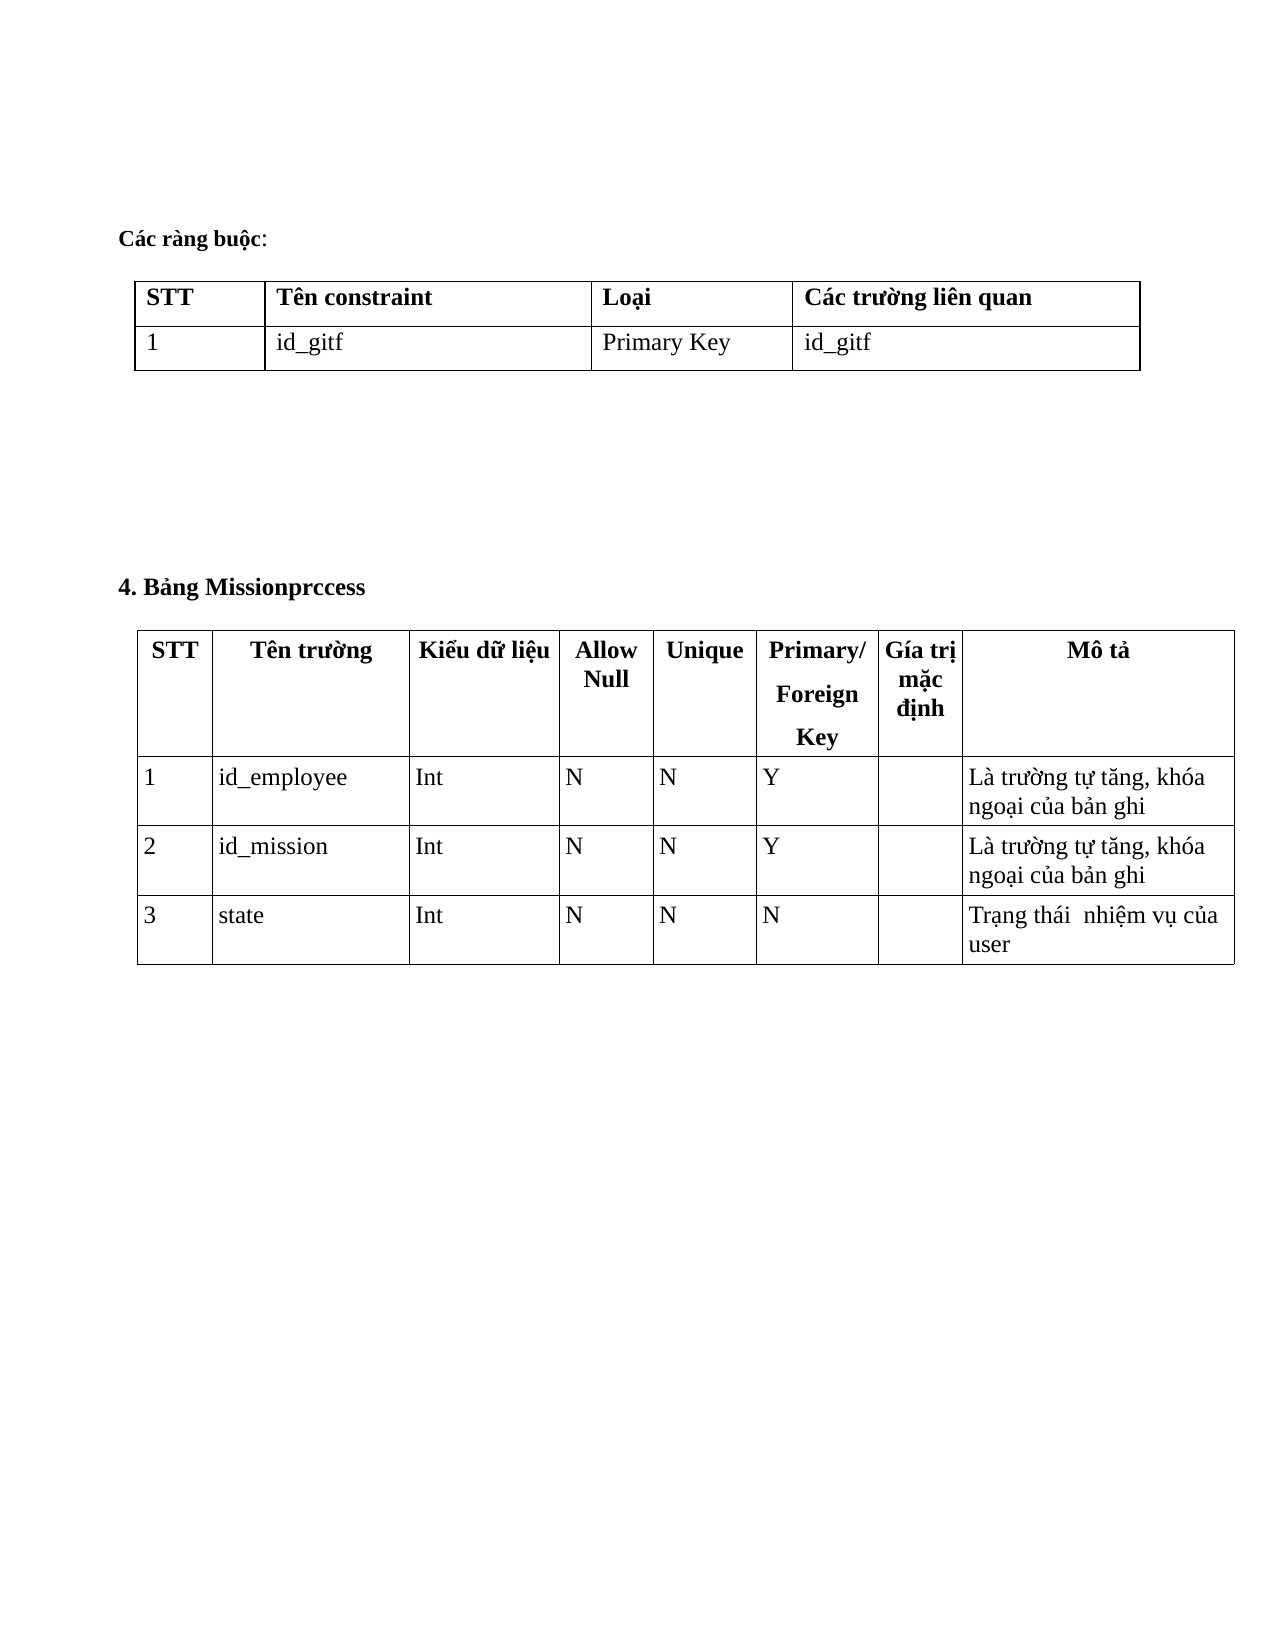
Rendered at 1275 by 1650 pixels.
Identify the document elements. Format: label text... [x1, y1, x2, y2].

table_header Tên constraint [266, 282, 591, 326]
table_header Mô tả [963, 631, 1234, 756]
table_cell Là trường tự tăng, khóa ngoại của bản ghi [963, 757, 1234, 825]
table_cell 1 [136, 327, 264, 370]
table_cell Int [410, 757, 559, 825]
table_header Kiểu dữ liệu [410, 631, 559, 756]
table_cell [879, 826, 962, 894]
table_header Allow Null [560, 631, 653, 756]
table_cell N [560, 896, 653, 963]
table_cell Int [410, 826, 559, 894]
table_cell state [213, 896, 409, 963]
text 4. Bảng Missionprccess [118, 572, 1157, 601]
table_cell id_gitf [793, 327, 1139, 370]
table_cell N [560, 757, 653, 825]
table_cell 1 [138, 757, 212, 825]
table_cell 3 [138, 896, 212, 963]
table_cell N [560, 826, 653, 894]
table_cell Int [410, 896, 559, 963]
table_header Primary/Foreign Key [757, 631, 878, 756]
table_header STT [136, 282, 264, 326]
table_cell [879, 757, 962, 825]
text Các ràng buộc: [118, 223, 1157, 252]
table_header Các trường liên quan [793, 282, 1139, 326]
table_header Tên trường [213, 631, 409, 756]
table_cell id_employee [213, 757, 409, 825]
table_cell id_gitf [266, 327, 591, 370]
table_cell Trạng thái nhiệm vụ của user [963, 896, 1234, 963]
table_cell N [757, 896, 878, 963]
table_cell 2 [138, 826, 212, 894]
table_header Gía trị mặc định [879, 631, 962, 756]
table_cell Y [757, 757, 878, 825]
table_cell Primary Key [592, 327, 792, 370]
table_header STT [138, 631, 212, 756]
table_cell Là trường tự tăng, khóa ngoại của bản ghi [963, 826, 1234, 894]
table_header Unique [654, 631, 756, 756]
table_cell N [654, 757, 756, 825]
table_cell N [654, 896, 756, 963]
table_cell N [654, 826, 756, 894]
table_cell id_mission [213, 826, 409, 894]
table_cell Y [757, 826, 878, 894]
table_header Loại [592, 282, 792, 326]
table_cell [879, 896, 962, 963]
